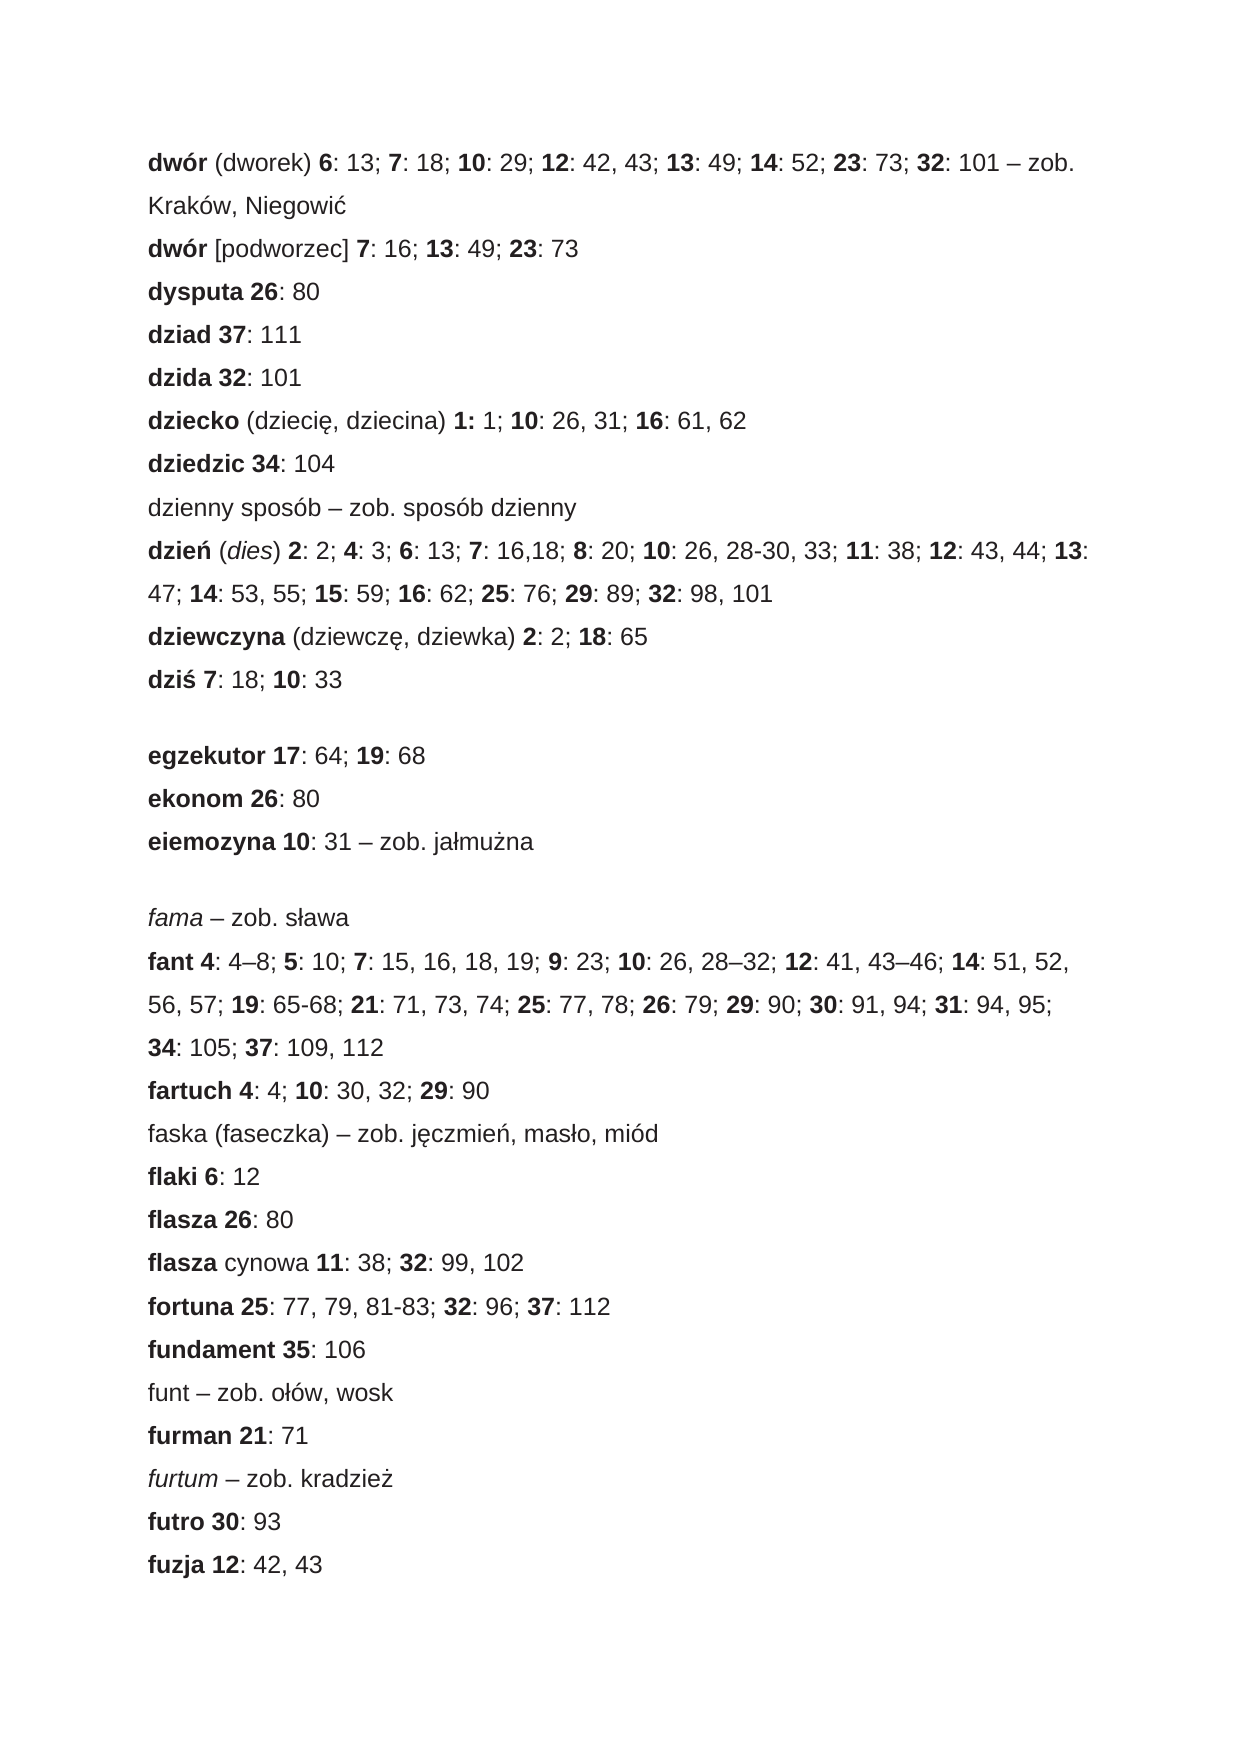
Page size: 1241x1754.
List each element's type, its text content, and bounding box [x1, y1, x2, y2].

text dziewczyna (dziewczę, dziewka) 2: 2; 18: 65 [148, 622, 1093, 651]
text dysputa 26: 80 [148, 277, 1093, 306]
text dziedzic 34: 104 [148, 449, 1093, 478]
text fartuch 4: 4; 10: 30, 32; 29: 90 [148, 1076, 1093, 1105]
text furman 21: 71 [148, 1421, 1093, 1450]
text eiemozyna 10: 31 – zob. jałmużna [148, 827, 1093, 856]
text futro 30: 93 [148, 1507, 1093, 1536]
text dwór [podworzec] 7: 16; 13: 49; 23: 73 [148, 234, 1093, 263]
text dziecko (dziecię, dziecina) 1: 1; 10: 26, 31; 16: 61, 62 [148, 406, 1093, 435]
text dzień (dies) 2: 2; 4: 3; 6: 13; 7: 16,18; 8: 20; 10: 26, 28-30, 33; 11: 38; 12: 43, 44; 13: 47; 14: 53, 55; 15: 59; 16: 62; 25: 76; 29: 89; 32: 98, 101 [148, 536, 1093, 608]
text egzekutor 17: 64; 19: 68 [148, 741, 1093, 770]
text dziad 37: 111 [148, 320, 1093, 349]
text dziś 7: 18; 10: 33 [148, 665, 1093, 694]
text dwór (dworek) 6: 13; 7: 18; 10: 29; 12: 42, 43; 13: 49; 14: 52; 23: 73; 32: 101 – zob. Kraków, Niegowić [148, 148, 1093, 219]
text faska (faseczka) – zob. jęczmień, masło, miód [148, 1119, 1093, 1148]
text flaki 6: 12 [148, 1162, 1093, 1191]
text fama – zob. sława [148, 903, 1093, 932]
text fuzja 12: 42, 43 [148, 1550, 1093, 1579]
text dzida 32: 101 [148, 363, 1093, 392]
text fant 4: 4–8; 5: 10; 7: 15, 16, 18, 19; 9: 23; 10: 26, 28–32; 12: 41, 43–46; 14: 51, 52, 56, 57; 19: 65-68; 21: 71, 73, 74; 25: 77, 78; 26: 79; 29: 90; 30: 91, 94; 31: 94, 95; 34: 105; 37: 109, 112 [148, 947, 1093, 1062]
text ekonom 26: 80 [148, 784, 1093, 813]
text flasza cynowa 11: 38; 32: 99, 102 [148, 1248, 1093, 1277]
text flasza 26: 80 [148, 1205, 1093, 1234]
text funt – zob. ołów, wosk [148, 1378, 1093, 1407]
text dzienny sposób – zob. sposób dzienny [148, 493, 1093, 521]
text furtum – zob. kradzież [148, 1464, 1093, 1493]
text fortuna 25: 77, 79, 81-83; 32: 96; 37: 112 [148, 1292, 1093, 1320]
text fundament 35: 106 [148, 1335, 1093, 1363]
